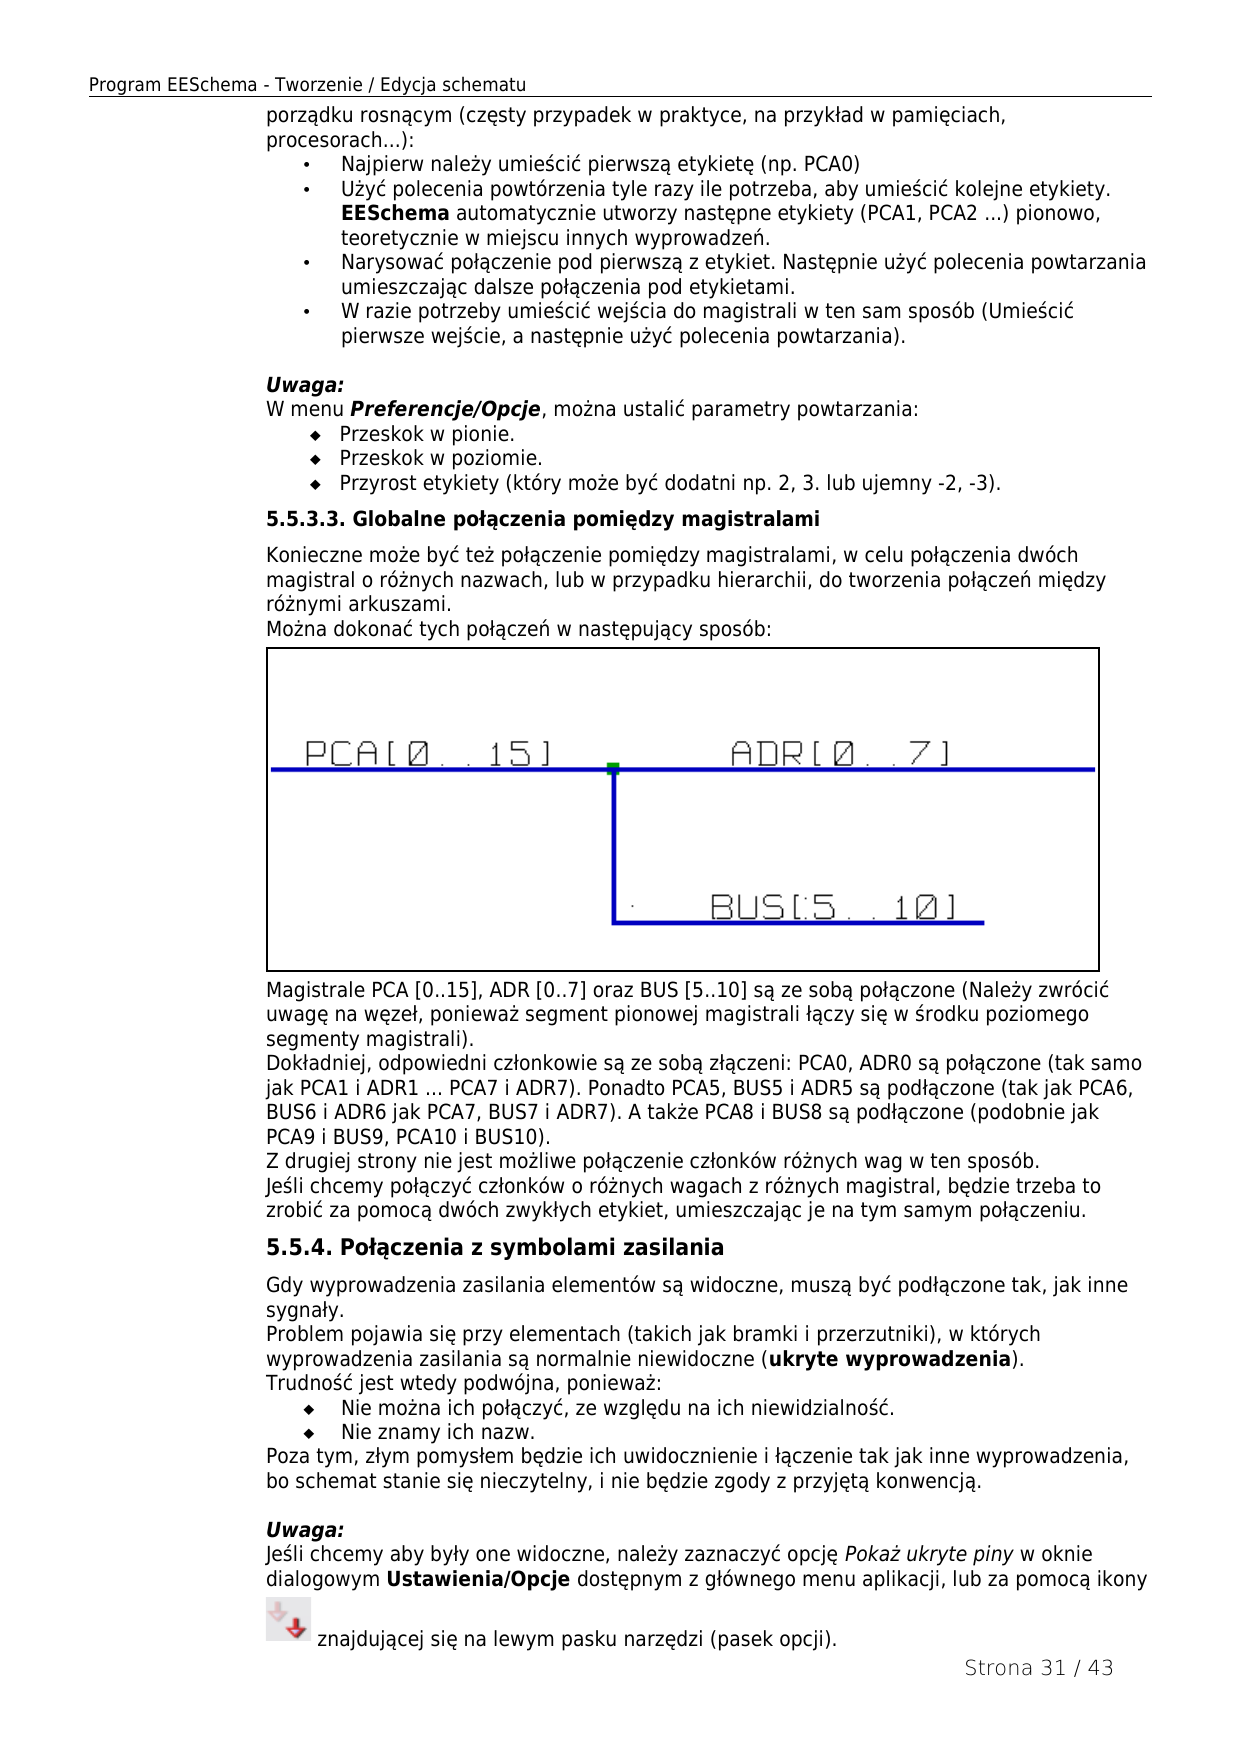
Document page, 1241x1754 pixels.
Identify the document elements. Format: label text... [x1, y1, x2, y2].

picture [265, 1597, 312, 1641]
text Jeśli chcemy połączyć członków o różnych wagach z różnych magistral, będzie trzeba to zrobić za pomocą dwóch zwykłych etykiet, umieszczając je na tym samym połączeniu. [266, 1173, 1152, 1222]
text Poza tym, złym pomysłem będzie ich uwidocznienie i łączenie tak jak inne wyprowadzenia, bo schemat stanie się nieczytelny, i nie będzie zgody z przyjętą konwencją. [266, 1444, 1152, 1493]
text Uwaga: [266, 373, 1152, 397]
list Użyć polecenia powtórzenia tyle razy ile potrzeba, aby umieścić kolejne etykiety. EESchema automatycznie utworzy następne etykiety (PCA1, PCA2 ...) pionowo, teoretycznie w miejscu innych wyprowadzeń. [303, 177, 1152, 250]
list Przeskok w pionie. [310, 422, 1152, 446]
list Narysować połączenie pod pierwszą z etykiet. Następnie użyć polecenia powtarzania umieszczając dalsze połączenia pod etykietami. [303, 250, 1152, 299]
text Uwaga: [266, 1518, 1152, 1542]
list Nie można ich połączyć, ze względu na ich niewidzialność. [303, 1395, 1152, 1420]
text Gdy wyprowadzenia zasilania elementów są widoczne, muszą być podłączone tak, jak inne sygnały. [266, 1273, 1152, 1322]
subtitle Globalne połączenia pomiędzy magistralami [266, 507, 1152, 531]
text Magistrale PCA [0..15], ADR [0..7] oraz BUS [5..10] są ze sobą połączone (Należy zwrócić uwagę na węzeł, ponieważ segment pionowej magistrali łączy się w środku poziomego segmenty magistrali). [266, 978, 1152, 1051]
text Można dokonać tych połączeń w następujący sposób: [266, 616, 1152, 641]
list Najpierw należy umieścić pierwszą etykietę (np. PCA0) [303, 152, 1152, 177]
list Przyrost etykiety (który może być dodatni np. 2, 3. lub ujemny -2, -3). [310, 471, 1152, 495]
subtitle Połączenia z symbolami zasilania [266, 1234, 1152, 1261]
list Nie znamy ich nazw. [303, 1420, 1152, 1444]
text Trudność jest wtedy podwójna, ponieważ: [266, 1371, 1152, 1395]
text Problem pojawia się przy elementach (takich jak bramki i przerzutniki), w których wyprowadzenia zasilania są normalnie niewidoczne (ukryte wyprowadzenia). [266, 1322, 1152, 1371]
list Przeskok w poziomie. [310, 446, 1152, 471]
text porządku rosnącym (częsty przypadek w praktyce, na przykład w pamięciach, procesorach...): [266, 103, 1152, 152]
text Z drugiej strony nie jest możliwe połączenie członków różnych wag w ten sposób. [266, 1149, 1152, 1173]
text Jeśli chcemy aby były one widoczne, należy zaznaczyć opcję Pokaż ukryte piny w oknie dialogowym Ustawienia/Opcje dostępnym z głównego menu aplikacji, lub za pomocą ikony znajdującej się na lewym pasku narzędzi (pasek opcji). [266, 1542, 1152, 1652]
text W menu Preferencje/Opcje, można ustalić parametry powtarzania: [266, 397, 1152, 422]
text Dokładniej, odpowiedni członkowie są ze sobą złączeni: PCA0, ADR0 są połączone (tak samo jak PCA1 i ADR1 ... PCA7 i ADR7). Ponadto PCA5, BUS5 i ADR5 są podłączone (tak jak PCA6, BUS6 i ADR6 jak PCA7, BUS7 i ADR7). A także PCA8 i BUS8 są podłączone (podobnie jak PCA9 i BUS9, PCA10 i BUS10). [266, 1051, 1152, 1149]
list W razie potrzeby umieścić wejścia do magistrali w ten sam sposób (Umieścić pierwsze wejście, a następnie użyć polecenia powtarzania). [303, 299, 1152, 348]
text Konieczne może być też połączenie pomiędzy magistralami, w celu połączenia dwóch magistral o różnych nazwach, lub w przypadku hierarchii, do tworzenia połączeń między różnymi arkuszami. [266, 543, 1152, 616]
